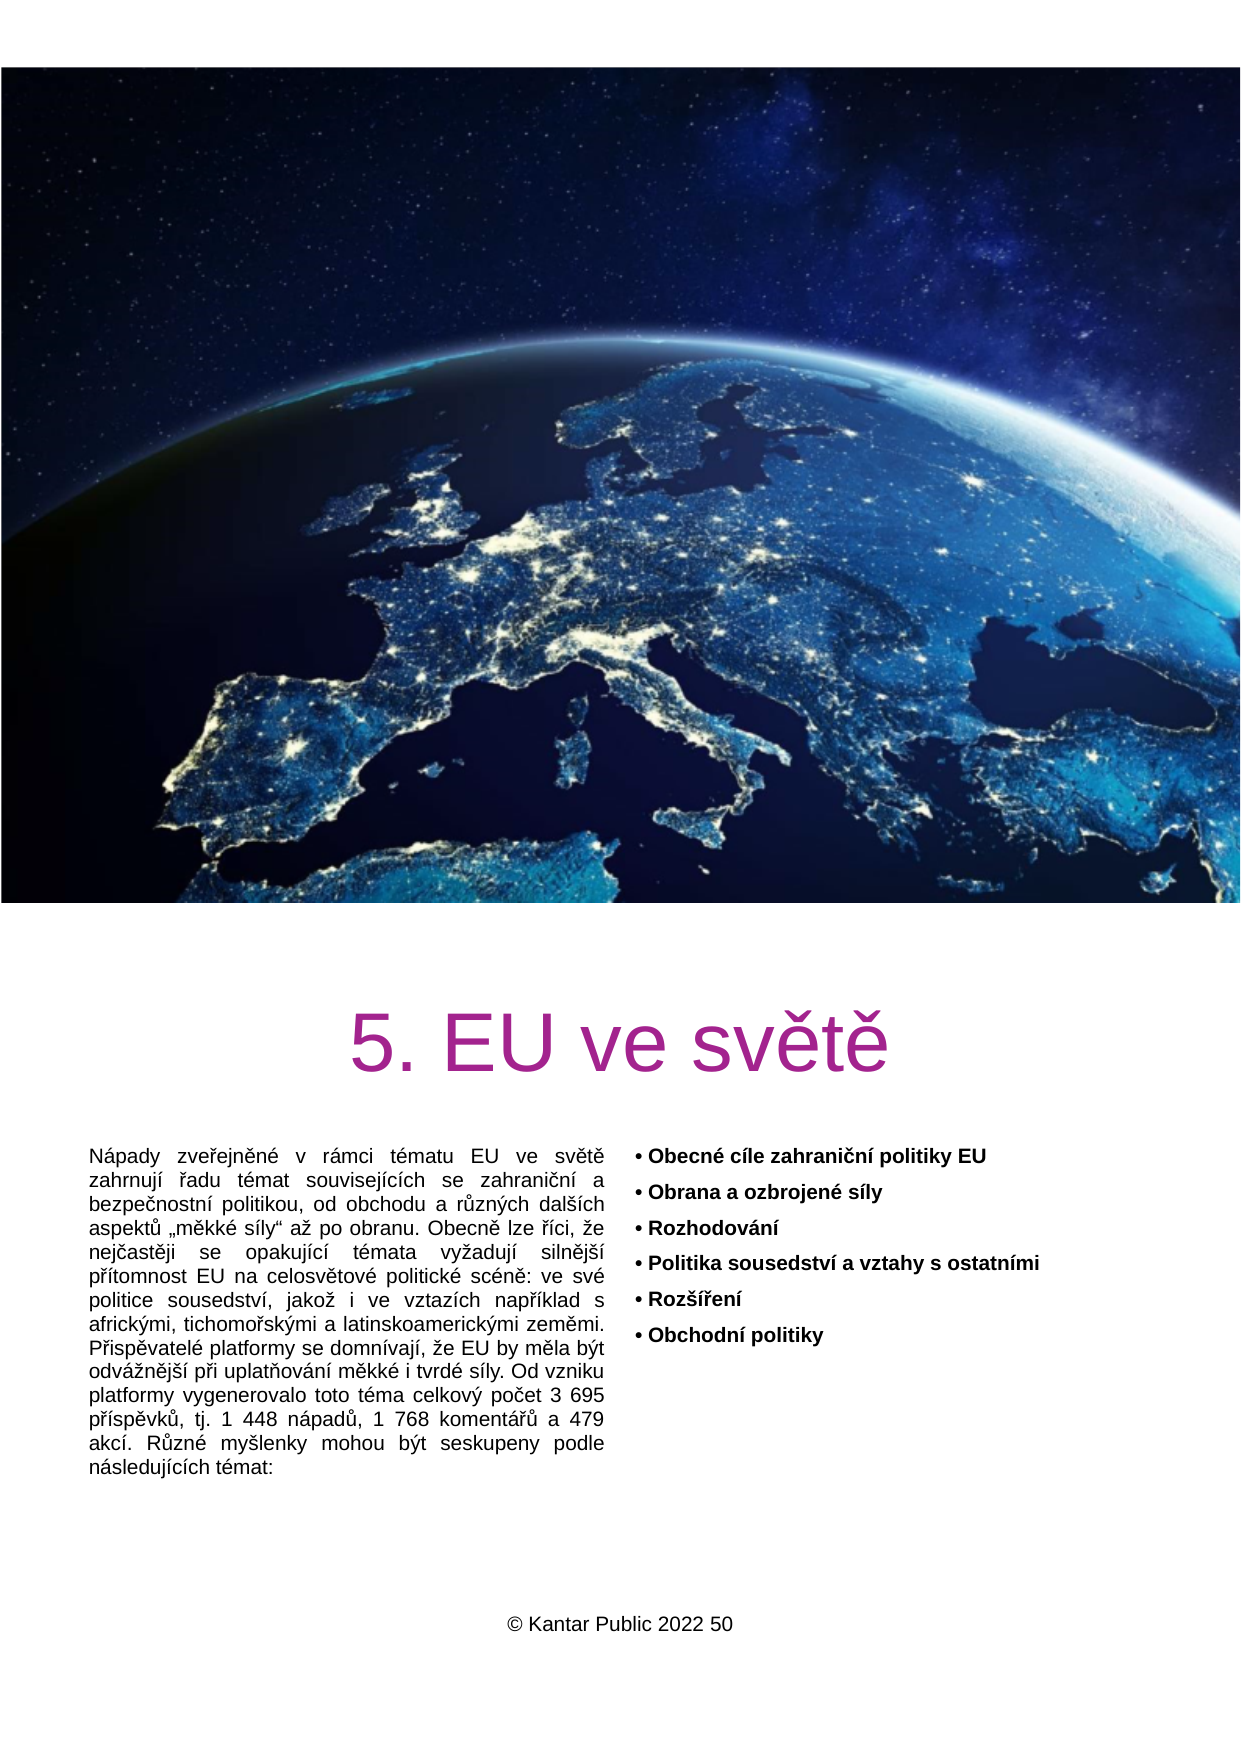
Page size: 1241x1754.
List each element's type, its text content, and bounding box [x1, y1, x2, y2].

picture [405, 880, 452, 903]
text Nápady zveřejněné v rámci tématu EU ve světě zahrnují řadu témat souvisejících se zahraniční a bezpečnostní politikou, od obchodu a různých dalších aspektů „měkké síly“ až po obranu. Obecně lze říci, že nejčastěji se opakující témata vyžadují silnější přítomnost EU na celosvětové politické scéně: ve své politice sousedství, jakož i ve vztazích například s africkými, tichomořskými a latinskoamerickými zeměmi. Přispěvatelé platformy se domnívají, že EU by měla být odvážnější při uplatňování měkké i tvrdé síly. Od vzniku platformy vygenerovalo toto téma celkový počet 3 695 příspěvků, tj. 1 448 nápadů, 1 768 komentářů a 479 akcí. Různé myšlenky mohou být seskupeny podle následujících témat: [88, 1144, 605, 1479]
picture [392, 885, 406, 892]
picture [406, 878, 413, 885]
picture [571, 888, 582, 898]
picture [0, 67, 1241, 903]
text • Politika sousedství a vztahy s ostatními [635, 1251, 1152, 1275]
text • Obecné cíle zahraniční politiky EU [635, 1144, 1152, 1168]
picture [579, 884, 586, 894]
text • Obchodní politiky [635, 1323, 1152, 1347]
text • Rozhodování [635, 1215, 1152, 1239]
picture [564, 885, 574, 891]
picture [552, 881, 562, 894]
text • Obrana a ozbrojené síly [635, 1179, 1152, 1203]
text • Rozšíření [635, 1287, 1152, 1311]
picture [579, 874, 595, 882]
subtitle 5. EU ve světě [88, 993, 1152, 1089]
